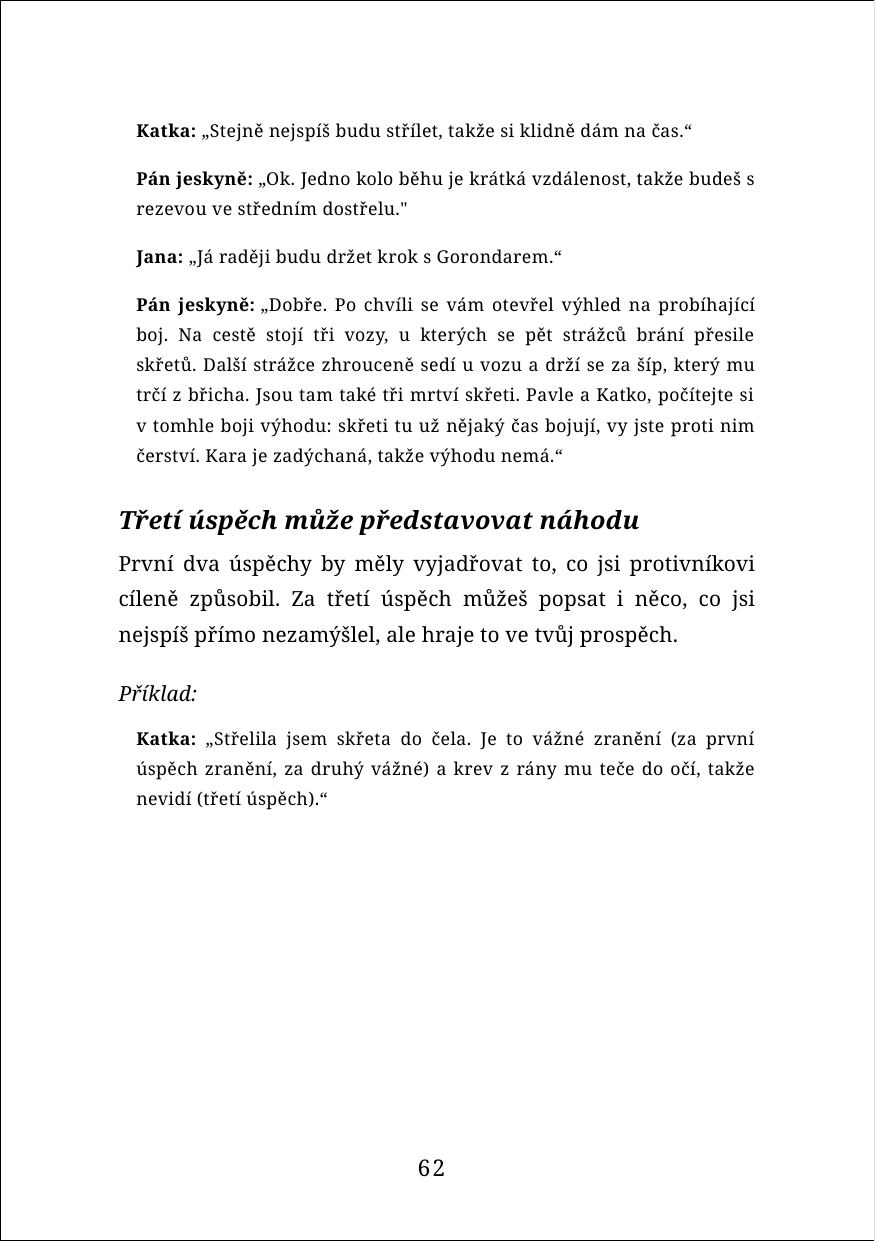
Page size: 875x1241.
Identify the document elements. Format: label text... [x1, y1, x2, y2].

text Katka: „Stejně nejspíš budu střílet, takže si klidně dám na čas.“ [136, 118, 756, 142]
subtitle Třetí úspěch může představovat náhodu [118, 503, 756, 537]
text Katka: „Střelila jsem skřeta do čela. Je to vážné zranění (za první úspěch zranění, za druhý vážné) a krev z rány mu teče do očí, takže nevidí (třetí úspěch).“ [136, 726, 756, 811]
text Pán jeskyně: „Dobře. Po chvíli se vám otevřel výhled na probíhající boj. Na cestě stojí tři vozy, u kterých se pět strážců brání přesile skřetů. Další strážce zhrouceně sedí u vozu a drží se za šíp, který mu trčí z břicha. Jsou tam také tři mrtví skřeti. Pavle a Katko, počítejte si v tomhle boji výhodu: skřeti tu už nějaký čas bojují, vy jste proti nim čerství. Kara je zadýchaná, takže výhodu nemá.“ [136, 292, 756, 467]
text Pán jeskyně: „Ok. Jedno kolo běhu je krátká vzdálenost, takže budeš s rezevou ve středním dostřelu." [136, 166, 756, 221]
text Jana: „Já raději budu držet krok s Gorondarem.“ [136, 244, 756, 268]
text První dva úspěchy by měly vyjadřovat to, co jsi protivníkovi cíleně způsobil. Za třetí úspěch můžeš popsat i něco, co jsi nejspíš přímo nezamýšlel, ale hraje to ve tvůj prospěch. [118, 549, 756, 648]
text Příklad: [118, 679, 756, 707]
